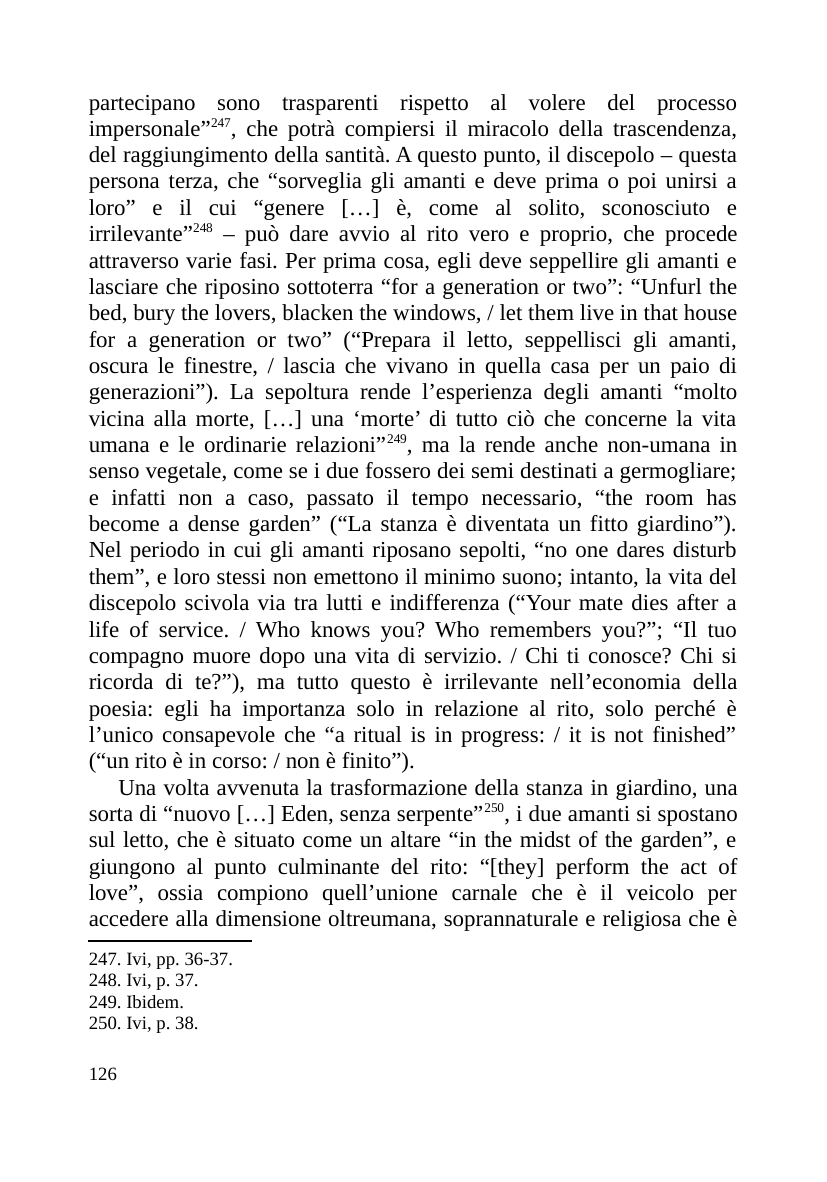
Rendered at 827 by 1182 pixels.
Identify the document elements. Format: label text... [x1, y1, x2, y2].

text partecipano sono trasparenti rispetto al volere del processo impersonale”, che potrà compiersi il miracolo della trascendenza, del raggiungimento della santità. A questo punto, il discepolo – questa persona terza, che “sorveglia gli amanti e deve prima o poi unirsi a loro” e il cui “genere […] è, come al solito, sconosciuto e irrilevante” – può dare avvio al rito vero e proprio, che procede attraverso varie fasi. Per prima cosa, egli deve seppellire gli amanti e lasciare che riposino sottoterra “for a generation or two”: “Unfurl the bed, bury the lovers, blacken the windows, / let them live in that house for a generation or two” (“Prepara il letto, seppellisci gli amanti, oscura le finestre, / lascia che vivano in quella casa per un paio di generazioni”). La sepoltura rende l’esperienza degli amanti “molto vicina alla morte, […] una ‘morte’ di tutto ciò che concerne la vita umana e le ordinarie relazioni”, ma la rende anche non-umana in senso vegetale, come se i due fossero dei semi destinati a germogliare; e infatti non a caso, passato il tempo necessario, “the room has become a dense garden” (“La stanza è diventata un fitto giardino”). Nel periodo in cui gli amanti riposano sepolti, “no one dares disturb them”, e loro stessi non emettono il minimo suono; intanto, la vita del discepolo scivola via tra lutti e indifferenza (“Your mate dies after a life of service. / Who knows you? Who remembers you?”; “Il tuo compagno muore dopo una vita di servizio. / Chi ti conosce? Chi si ricorda di te?”), ma tutto questo è irrilevante nell’economia della poesia: egli ha importanza solo in relazione al rito, solo perché è l’unico consapevole che “a ritual is in progress: / it is not finished” (“un rito è in corso: / non è finito”). [88, 88, 738, 774]
text Ivi, p. 38. [88, 1012, 738, 1034]
text Ivi, p. 37. [88, 969, 738, 991]
text Ibidem. [88, 991, 738, 1012]
text Ivi, pp. 36-37. [88, 947, 738, 969]
text Una volta avvenuta la trasformazione della stanza in giardino, una sorta di “nuovo […] Eden, senza serpente”, i due amanti si spostano sul letto, che è situato come un altare “in the midst of the garden”, e giungono al punto culminante del rito: “[they] perform the act of love”, ossia compiono quell’unione carnale che è il veicolo per accedere alla dimensione oltreumana, soprannaturale e religiosa che è [88, 774, 738, 932]
